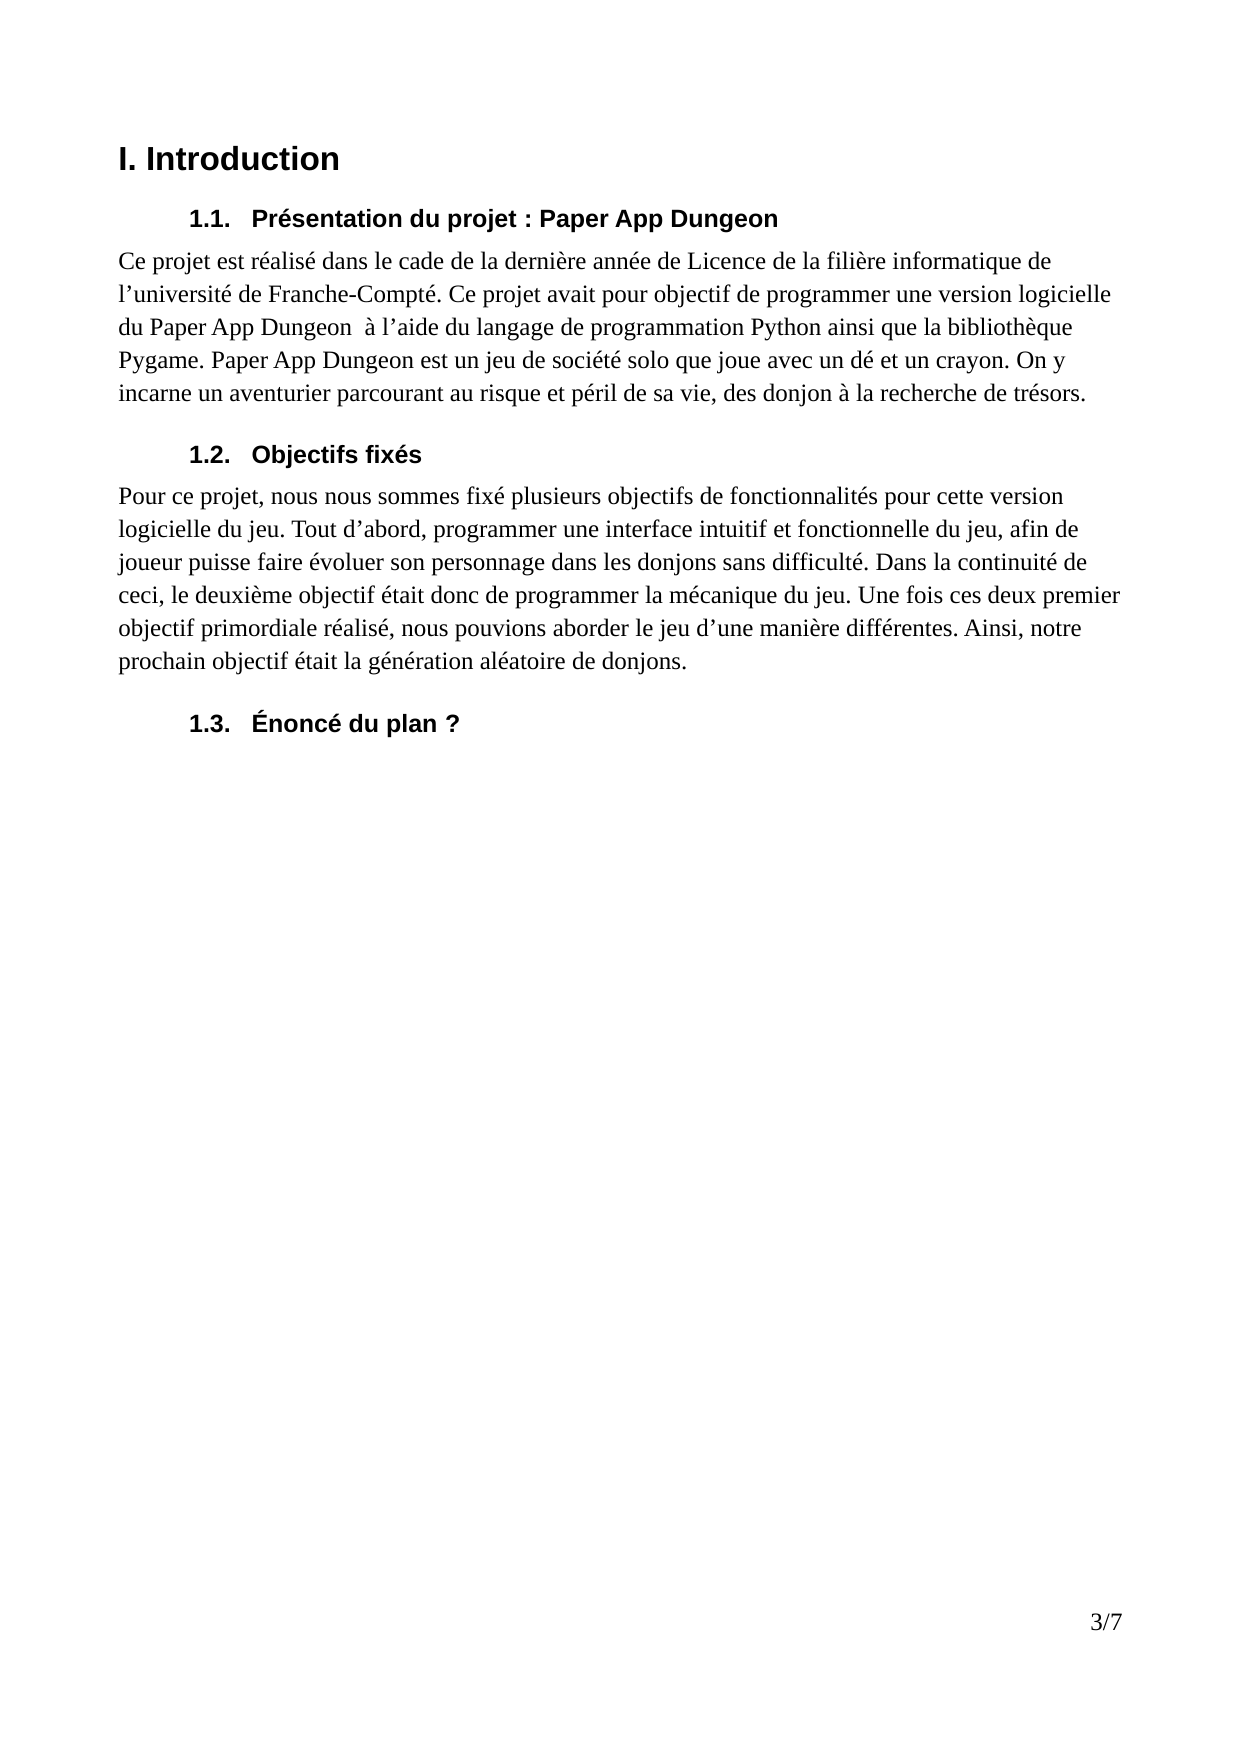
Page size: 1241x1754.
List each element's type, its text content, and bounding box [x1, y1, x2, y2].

subtitle 1.3. Énoncé du plan ? [189, 708, 1122, 737]
subtitle 1.2. Objectifs fixés [189, 440, 1122, 469]
text Pour ce projet, nous nous sommes fixé plusieurs objectifs de fonctionnalités pour cette version logicielle du jeu. Tout d’abord, programmer une interface intuitif et fonctionnelle du jeu, afin de joueur puisse faire évoluer son personnage dans les donjons sans difficulté. Dans la continuité de ceci, le deuxième objectif était donc de programmer la mécanique du jeu. Une fois ces deux premier objectif primordiale réalisé, nous pouvions aborder le jeu d’une manière différentes. Ainsi, notre prochain objectif était la génération aléatoire de donjons. [118, 481, 1122, 675]
subtitle 1.1. Présentation du projet : Paper App Dungeon [189, 204, 1122, 233]
subtitle I. Introduction [118, 139, 1122, 177]
text Ce projet est réalisé dans le cade de la dernière année de Licence de la filière informatique de l’université de Franche-Compté. Ce projet avait pour objectif de programmer une version logicielle du Paper App Dungeon à l’aide du langage de programmation Python ainsi que la bibliothèque Pygame. Paper App Dungeon est un jeu de société solo que joue avec un dé et un crayon. On y incarne un aventurier parcourant au risque et péril de sa vie, des donjon à la recherche de trésors. [118, 246, 1122, 407]
